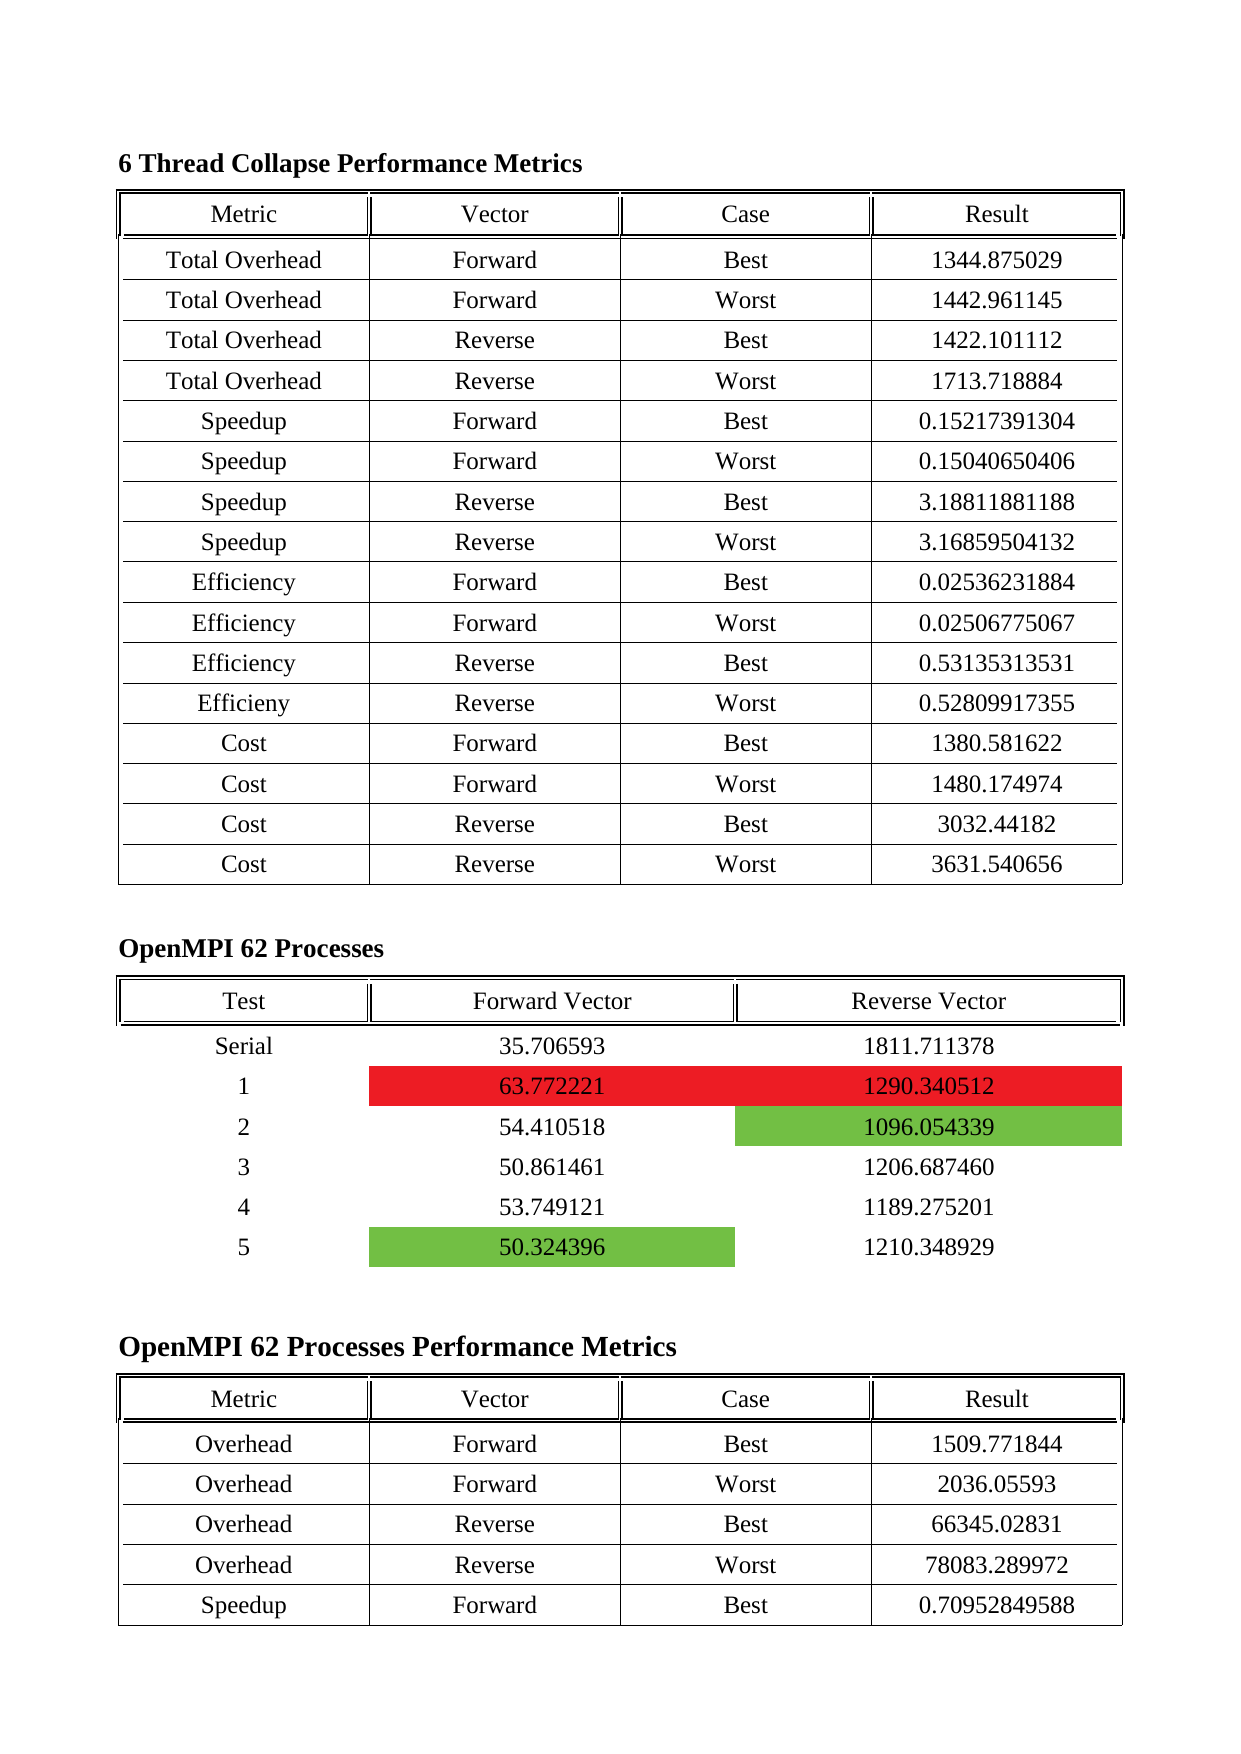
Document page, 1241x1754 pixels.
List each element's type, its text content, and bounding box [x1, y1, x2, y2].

table_header Result [871, 1377, 1120, 1418]
table_cell 53.749121 [369, 1186, 735, 1227]
table_cell 78083.289972 [872, 1544, 1122, 1584]
table_cell Forward [370, 239, 620, 279]
table_cell Reverse [370, 522, 620, 561]
table_cell Efficiency [119, 602, 369, 642]
table_cell 2036.05593 [872, 1463, 1122, 1504]
table_cell Total Overhead [119, 234, 369, 279]
table_cell Best [621, 1423, 871, 1463]
table_cell Forward [370, 401, 620, 441]
table_cell Cost [119, 723, 369, 763]
table_cell Worst [621, 1545, 871, 1584]
table_cell Best [621, 562, 871, 602]
table_cell Best [621, 482, 871, 521]
table_cell Forward [370, 280, 620, 319]
table_cell Reverse [370, 804, 620, 844]
table_cell 1509.771844 [872, 1418, 1122, 1463]
table_cell 0.15040650406 [872, 441, 1122, 481]
table_cell Forward [370, 724, 620, 763]
table_cell 2 [118, 1106, 369, 1146]
table_cell Best [621, 321, 871, 360]
table_cell Overhead [119, 1504, 369, 1544]
table_cell Best [621, 804, 871, 844]
table_cell Best [621, 401, 871, 441]
table_cell Worst [621, 522, 871, 561]
table_cell Best [621, 239, 871, 279]
table_header Result [871, 193, 1120, 234]
table_header Vector [369, 1375, 620, 1418]
table_cell Serial [118, 1021, 369, 1066]
table_cell 1380.581622 [872, 723, 1122, 763]
table_header Test [118, 977, 369, 1021]
table_cell Total Overhead [119, 279, 369, 319]
table_cell 3.18811881188 [872, 481, 1122, 521]
table_cell 1290.340512 [735, 1066, 1122, 1106]
table_cell Reverse [370, 1505, 620, 1544]
table_cell 1 [118, 1066, 369, 1106]
table_cell Forward [370, 562, 620, 602]
table_cell 63.772221 [369, 1066, 735, 1106]
table_cell 54.410518 [369, 1106, 735, 1146]
table_cell Best [621, 724, 871, 763]
table_cell 5 [118, 1227, 369, 1267]
table_header Metric [118, 1375, 369, 1418]
table_cell 1422.101112 [872, 320, 1122, 360]
table_cell Worst [621, 684, 871, 723]
table_cell 3 [118, 1146, 369, 1186]
table_cell Efficiency [119, 642, 369, 682]
table_cell Reverse [370, 684, 620, 723]
table_cell Forward [370, 1585, 620, 1624]
table_cell 3032.44182 [872, 803, 1122, 844]
table_cell 3.16859504132 [872, 521, 1122, 561]
subtitle 6 Thread Collapse Performance Metrics [118, 147, 1122, 178]
table_cell 0.53135313531 [872, 642, 1122, 682]
table_cell Reverse [370, 1545, 620, 1584]
table_cell Forward [370, 1464, 620, 1504]
table_cell Reverse [370, 321, 620, 360]
table_cell Efficiency [119, 561, 369, 602]
table_cell Worst [621, 845, 871, 884]
table_cell Speedup [119, 441, 369, 481]
table_cell 50.861461 [369, 1146, 735, 1186]
table_cell Speedup [119, 481, 369, 521]
table_cell 1189.275201 [735, 1186, 1122, 1227]
table_cell Forward [370, 764, 620, 803]
table_cell Best [621, 1505, 871, 1544]
subtitle OpenMPI 62 Processes [118, 932, 1122, 963]
table_cell 1480.174974 [872, 763, 1122, 803]
table_cell 66345.02831 [872, 1504, 1122, 1544]
table_cell Reverse [370, 845, 620, 884]
table_cell 3631.540656 [872, 844, 1122, 884]
table_cell 0.02506775067 [872, 602, 1122, 642]
table_cell Total Overhead [119, 360, 369, 400]
table_cell Worst [621, 280, 871, 319]
table_cell Worst [621, 603, 871, 642]
table_cell Best [621, 643, 871, 682]
table_cell Speedup [119, 521, 369, 561]
table_header Reverse Vector [735, 977, 1122, 1021]
table_cell 1206.687460 [735, 1146, 1122, 1186]
table_cell Reverse [370, 361, 620, 400]
table_cell Overhead [119, 1544, 369, 1584]
table_cell 1210.348929 [735, 1227, 1122, 1267]
table_cell Overhead [119, 1418, 369, 1463]
table_cell Worst [621, 1464, 871, 1504]
table_cell 1811.711378 [735, 1021, 1122, 1066]
table_cell Speedup [119, 1584, 369, 1624]
table_cell 50.324396 [369, 1227, 735, 1267]
table_cell Best [621, 1585, 871, 1624]
table_header Vector [369, 191, 620, 234]
table_cell Reverse [370, 643, 620, 682]
table_cell 1344.875029 [872, 234, 1122, 279]
table_cell 0.52809917355 [872, 683, 1122, 723]
table_cell 0.02536231884 [872, 561, 1122, 602]
table_header Metric [118, 191, 369, 234]
table_cell Cost [119, 763, 369, 803]
table_cell 35.706593 [369, 1026, 735, 1066]
table_cell Cost [119, 803, 369, 844]
table_header Case [620, 191, 871, 234]
subtitle OpenMPI 62 Processes Performance Metrics [118, 1329, 1122, 1362]
table_cell Worst [621, 764, 871, 803]
table_cell Speedup [119, 400, 369, 441]
table_cell Efficieny [119, 683, 369, 723]
table_cell Total Overhead [119, 320, 369, 360]
table_cell Cost [119, 844, 369, 884]
table_cell 1442.961145 [872, 279, 1122, 319]
table_cell Forward [370, 1423, 620, 1463]
table_cell 1713.718884 [872, 360, 1122, 400]
table_cell 0.70952849588 [872, 1584, 1122, 1624]
table_cell Worst [621, 442, 871, 481]
table_cell Worst [621, 361, 871, 400]
table_cell Forward [370, 603, 620, 642]
table_header Forward Vector [369, 977, 735, 1021]
table_cell Overhead [119, 1463, 369, 1504]
table_cell 0.15217391304 [872, 400, 1122, 441]
table_cell Reverse [370, 482, 620, 521]
table_cell Forward [370, 442, 620, 481]
table_cell 1096.054339 [735, 1106, 1122, 1146]
table_cell 4 [118, 1186, 369, 1227]
table_header Case [620, 1375, 871, 1418]
